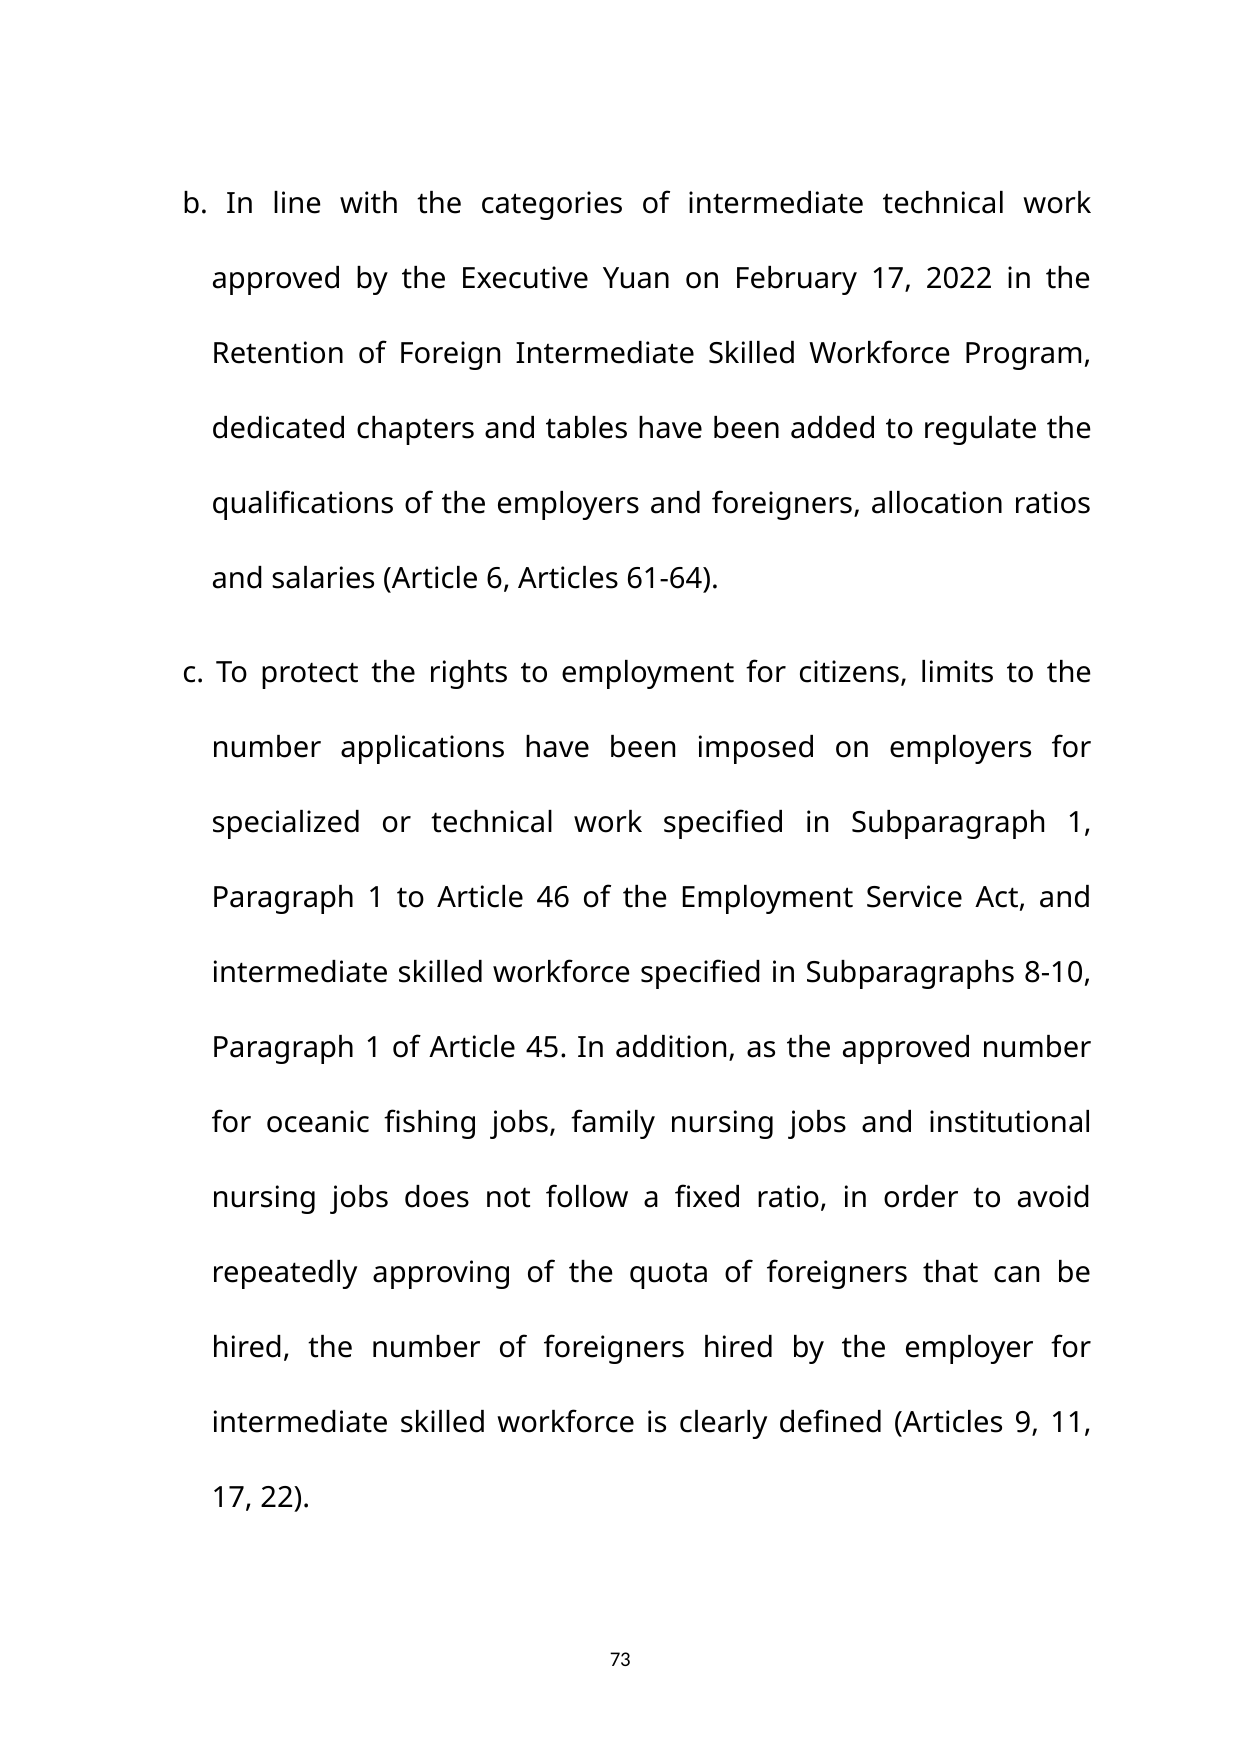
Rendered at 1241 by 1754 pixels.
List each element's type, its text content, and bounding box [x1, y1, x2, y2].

text c. To protect the rights to employment for citizens, limits to the number applications have been imposed on employers for specialized or technical work specified in Subparagraph 1, Paragraph 1 to Article 46 of the Employment Service Act, and intermediate skilled workforce specified in Subparagraphs 8-10, Paragraph 1 of Article 45. In addition, as the approved number for oceanic fishing jobs, family nursing jobs and institutional nursing jobs does not follow a fixed ratio, in order to avoid repeatedly approving of the quota of foreigners that can be hired, the number of foreigners hired by the employer for intermediate skilled workforce is clearly defined (Articles 9, 11, 17, 22). [182, 633, 1092, 1533]
text b. In line with the categories of intermediate technical work approved by the Executive Yuan on February 17, 2022 in the Retention of Foreign Intermediate Skilled Workforce Program, dedicated chapters and tables have been added to regulate the qualifications of the employers and foreigners, allocation ratios and salaries (Article 6, Articles 61-64). [182, 164, 1092, 614]
